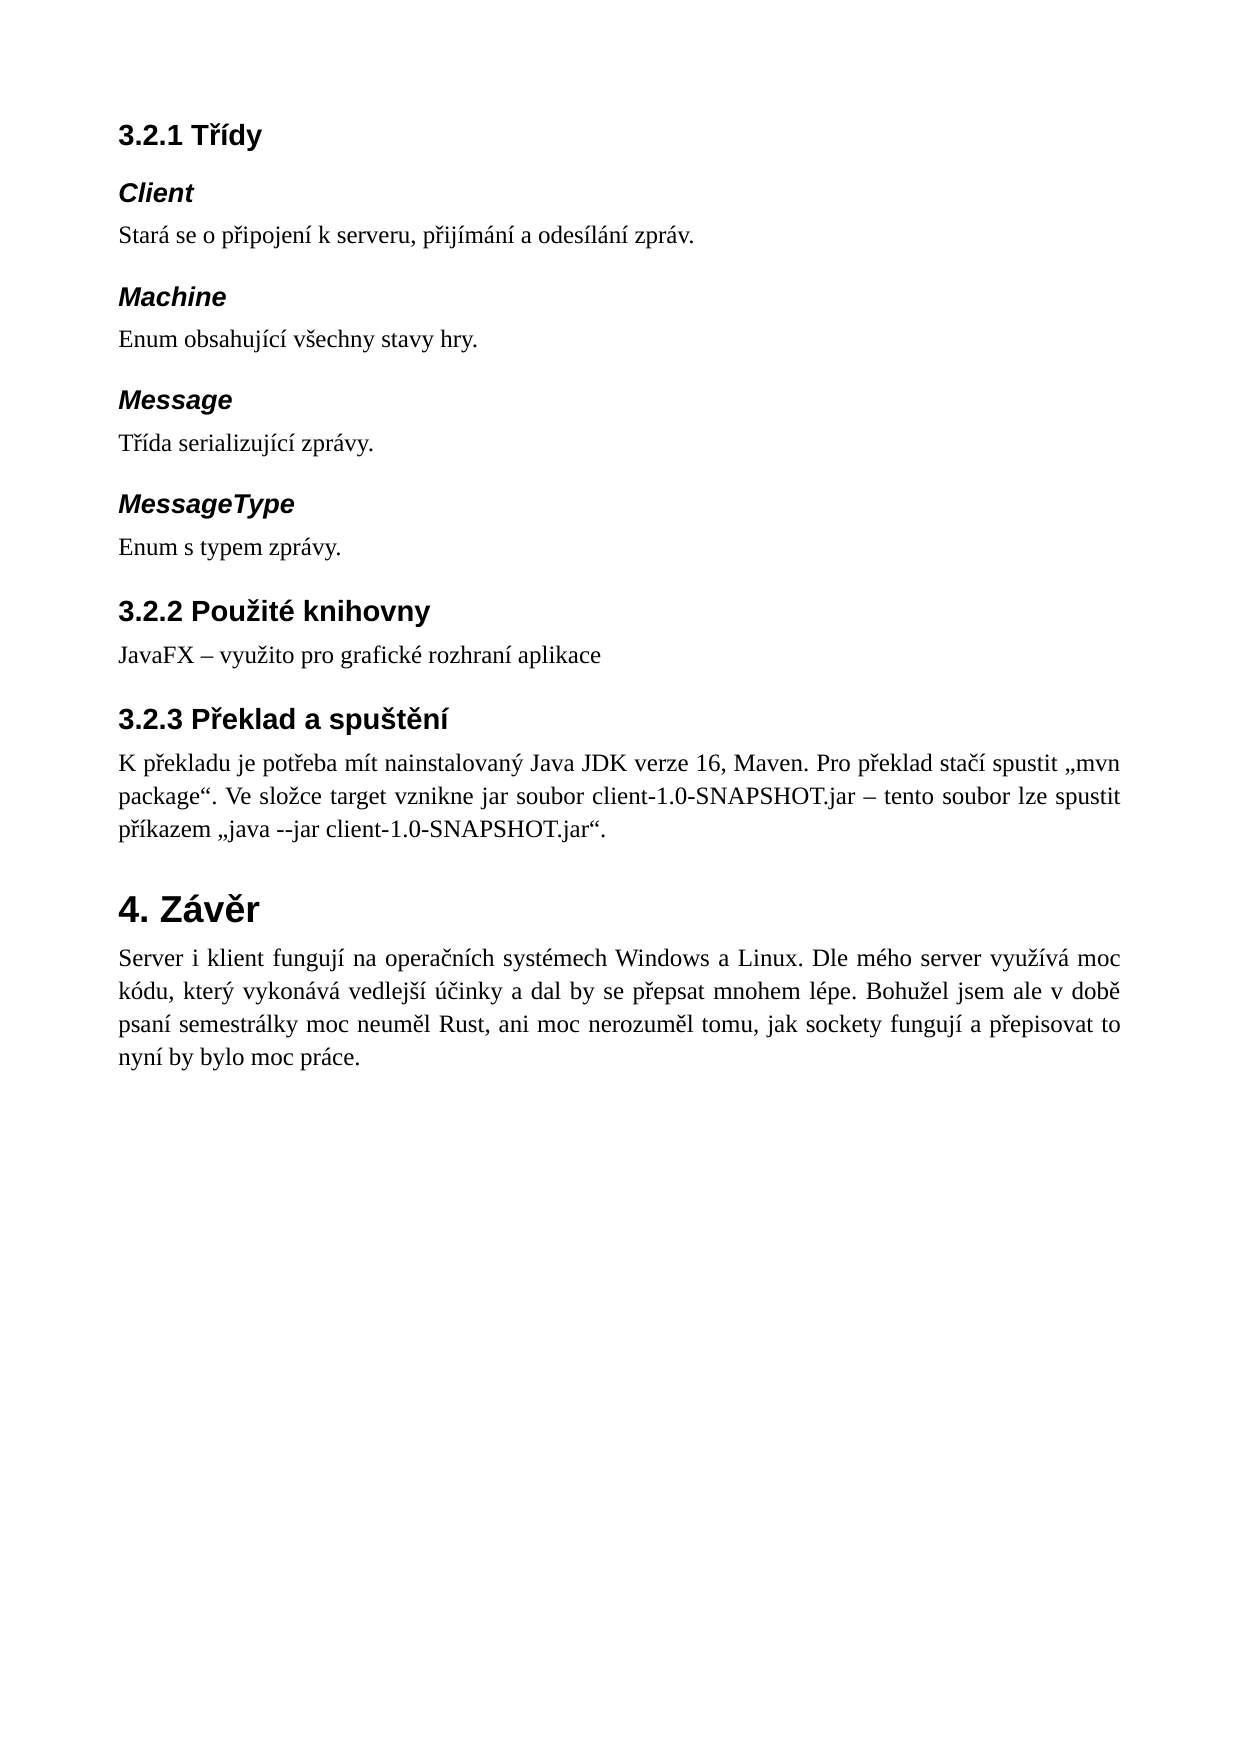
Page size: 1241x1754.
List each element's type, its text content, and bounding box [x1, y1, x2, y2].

subtitle 3.2.1 Třídy [118, 118, 1122, 152]
subtitle 3.2.3 Překlad a spuštění [118, 702, 1122, 736]
subtitle 4. Závěr [118, 887, 1122, 930]
subtitle 3.2.2 Použité knihovny [118, 594, 1122, 628]
text JavaFX – využito pro grafické rozhraní aplikace [118, 640, 1122, 669]
subtitle Machine [118, 281, 1122, 312]
text Enum obsahující všechny stavy hry. [118, 324, 1122, 353]
text Stará se o připojení k serveru, přijímání a odesílání zpráv. [118, 220, 1122, 249]
text Server i klient fungují na operačních systémech Windows a Linux. Dle mého server využívá moc kódu, který vykonává vedlejší účinky a dal by se přepsat mnohem lépe. Bohužel jsem ale v době psaní semestrálky moc neuměl Rust, ani moc nerozuměl tomu, jak sockety fungují a přepisovat to nyní by bylo moc práce. [118, 943, 1122, 1071]
subtitle Message [118, 384, 1122, 416]
subtitle MessageType [118, 488, 1122, 519]
text Třída serializující zprávy. [118, 428, 1122, 457]
text Enum s typem zprávy. [118, 532, 1122, 561]
subtitle Client [118, 177, 1122, 208]
text K překladu je potřeba mít nainstalovaný Java JDK verze 16, Maven. Pro překlad stačí spustit „mvn package“. Ve složce target vznikne jar soubor client-1.0-SNAPSHOT.jar – tento soubor lze spustit příkazem „java --jar client-1.0-SNAPSHOT.jar“. [118, 748, 1122, 843]
